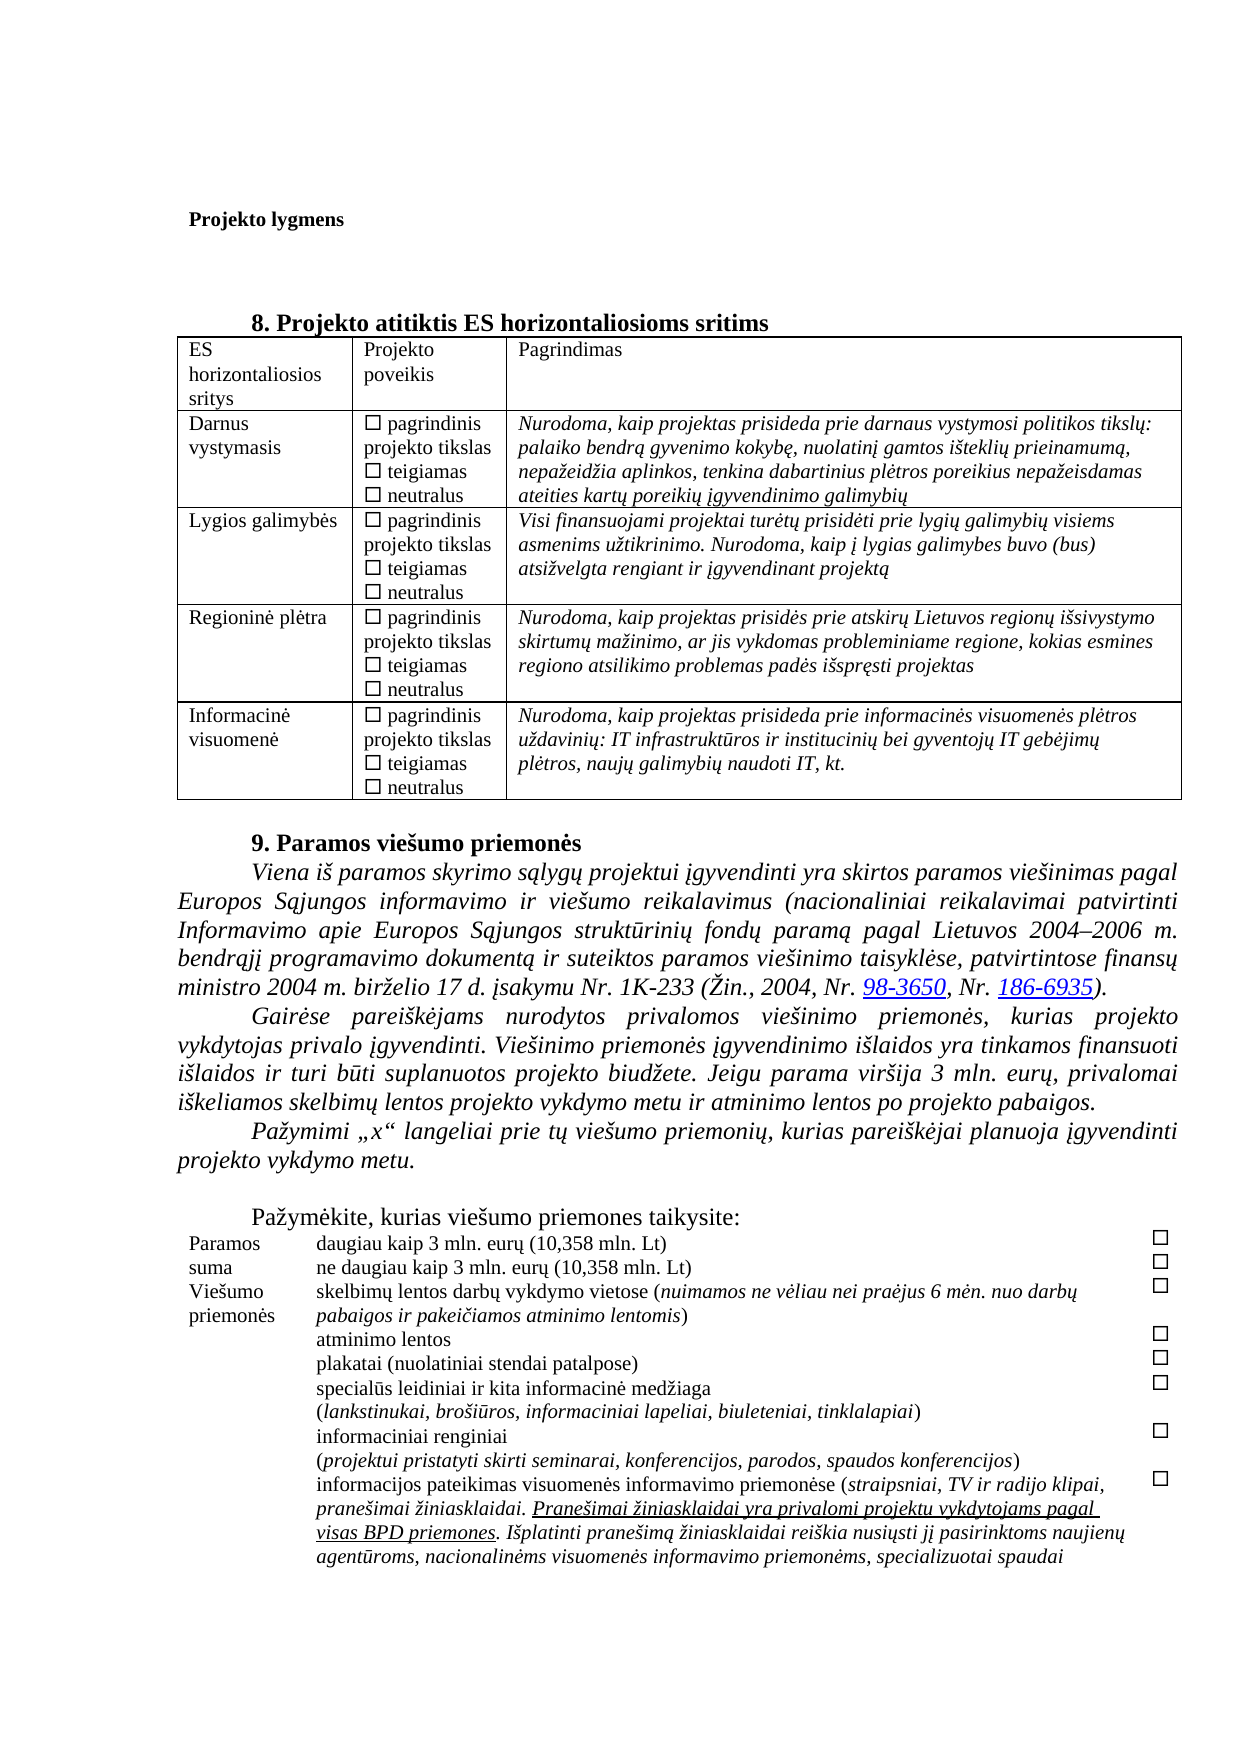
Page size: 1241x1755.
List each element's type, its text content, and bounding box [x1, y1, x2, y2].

table_cell informacijos pateikimas visuomenės informavimo priemonėse (straipsniai, TV ir radijo klipai, pranešimai žiniasklaidai. Pranešimai žiniasklaidai yra privalomi projektu vykdytojams pagal visas BPD priemones. Išplatinti pranešimą žiniasklaidai reiškia nusiųsti jį pasirinktoms naujienų agentūroms, nacionalinėms visuomenės informavimo priemonėms, specializuotai spaudai [305, 1472, 1140, 1587]
table_cell £ [1140, 1255, 1181, 1279]
text Gairėse pareiškėjams nurodytos privalomos viešinimo priemonės, kurias projekto vykdytojas privalo įgyvendinti. Viešinimo priemonės įgyvendinimo išlaidos yra tinkamos finansuoti išlaidos ir turi būti suplanuotos projekto biudžete. Jeigu parama viršija 3 mln. eurų, privalomai iškeliamos skelbimų lentos projekto vykdymo metu ir atminimo lentos po projekto pabaigos. [177, 1001, 1181, 1116]
table_header ES horizontaliosios sritys [178, 338, 352, 409]
table_cell informaciniai renginiai (projektui pristatyti skirti seminarai, konferencijos, parodos, spaudos konferencijos) [305, 1424, 1140, 1472]
table_cell £ pagrindinis projekto tikslas £ teigiamas £ neutralus [353, 703, 506, 799]
table_cell skelbimų lentos darbų vykdymo vietose (nuimamos ne vėliau nei praėjus 6 mėn. nuo darbų pabaigos ir pakeičiamos atminimo lentomis) [305, 1279, 1140, 1327]
text Viena iš paramos skyrimo sąlygų projektui įgyvendinti yra skirtos paramos viešinimas pagal Europos Sąjungos informavimo ir viešumo reikalavimus (nacionaliniai reikalavimai patvirtinti Informavimo apie Europos Sąjungos struktūrinių fondų paramą pagal Lietuvos 2004–2006 m. bendrąjį programavimo dokumentą ir suteiktos paramos viešinimo taisyklėse, patvirtintose finansų ministro 2004 m. birželio 17 d. įsakymu Nr. 1K-233 (Žin., 2004, Nr. 98-3650, Nr. 186-6935). [177, 857, 1181, 1001]
table_cell Nurodoma, kaip projektas prisideda prie informacinės visuomenės plėtros uždavinių: IT infrastruktūros ir institucinių bei gyventojų IT gebėjimų plėtros, naujų galimybių naudoti IT, kt. [507, 703, 1181, 799]
table_cell [546, 231, 701, 255]
table_cell £ [1140, 1327, 1181, 1351]
table_cell £ pagrindinis projekto tikslas £ teigiamas £ neutralus [353, 411, 506, 507]
text 8. Projekto atitiktis ES horizontaliosioms sritims [177, 308, 1181, 336]
table_header £ [1140, 1231, 1181, 1255]
table_header Projekto poveikis [353, 338, 506, 409]
text 9. Paramos viešumo priemonės [177, 828, 1181, 857]
table_cell Regioninė plėtra [178, 605, 352, 701]
table_cell Projekto lygmens [177, 207, 546, 231]
table_cell specialūs leidiniai ir kita informacinė medžiaga (lankstinukai, brošiūros, informaciniai lapeliai, biuleteniai, tinklalapiai) [305, 1375, 1140, 1423]
table_cell Nurodoma, kaip projektas prisideda prie darnaus vystymosi politikos tikslų: palaiko bendrą gyvenimo kokybę, nuolatinį gamtos išteklių prieinamumą, nepažeidžia aplinkos, tenkina dabartinius plėtros poreikius nepažeisdamas ateities kartų poreikių įgyvendinimo galimybių [507, 411, 1181, 507]
table_cell [546, 207, 701, 231]
table_cell [177, 231, 546, 255]
table_cell [546, 255, 701, 279]
table_cell Visi finansuojami projektai turėtų prisidėti prie lygių galimybių visiems asmenims užtikrinimo. Nurodoma, kaip į lygias galimybes buvo (bus) atsižvelgta rengiant ir įgyvendinant projektą [507, 508, 1181, 604]
table_cell [701, 207, 925, 231]
table_cell Nurodoma, kaip projektas prisidės prie atskirų Lietuvos regionų išsivystymo skirtumų mažinimo, ar jis vykdomas probleminiame regione, kokias esmines regiono atsilikimo problemas padės išspręsti projektas [507, 605, 1181, 701]
table_cell Informacinė visuomenė [178, 703, 352, 799]
table_cell plakatai (nuolatiniai stendai patalpose) [305, 1351, 1140, 1375]
table_cell Lygios galimybės [178, 508, 352, 604]
table_header Paramos suma [177, 1231, 305, 1279]
table_cell £ [1140, 1351, 1181, 1375]
table_cell [177, 255, 546, 279]
table_header Pagrindimas [507, 338, 1181, 409]
table_cell Darnus vystymasis [178, 411, 352, 507]
table_cell Viešumo priemonės [177, 1279, 305, 1587]
table_cell atminimo lentos [305, 1327, 1140, 1351]
table_cell £ [1140, 1472, 1181, 1587]
text Pažymėkite, kurias viešumo priemones taikysite: [177, 1202, 1181, 1231]
table_cell £ [1140, 1375, 1181, 1423]
text Pažymimi „x“ langeliai prie tų viešumo priemonių, kurias pareiškėjai planuoja įgyvendinti projekto vykdymo metu. [177, 1116, 1181, 1173]
table_cell £ pagrindinis projekto tikslas £ teigiamas £ neutralus [353, 508, 506, 604]
table_cell £ [1140, 1424, 1181, 1472]
table_cell £ pagrindinis projekto tikslas £ teigiamas £ neutralus [353, 605, 506, 701]
table_cell £ [1140, 1279, 1181, 1327]
table_header daugiau kaip 3 mln. eurų (10,358 mln. Lt) [305, 1231, 1140, 1255]
table_cell [925, 231, 1181, 255]
table_cell [701, 255, 925, 279]
table_cell [925, 255, 1181, 279]
table_cell ne daugiau kaip 3 mln. eurų (10,358 mln. Lt) [305, 1255, 1140, 1279]
table_cell [925, 207, 1181, 231]
table_cell [701, 231, 925, 255]
